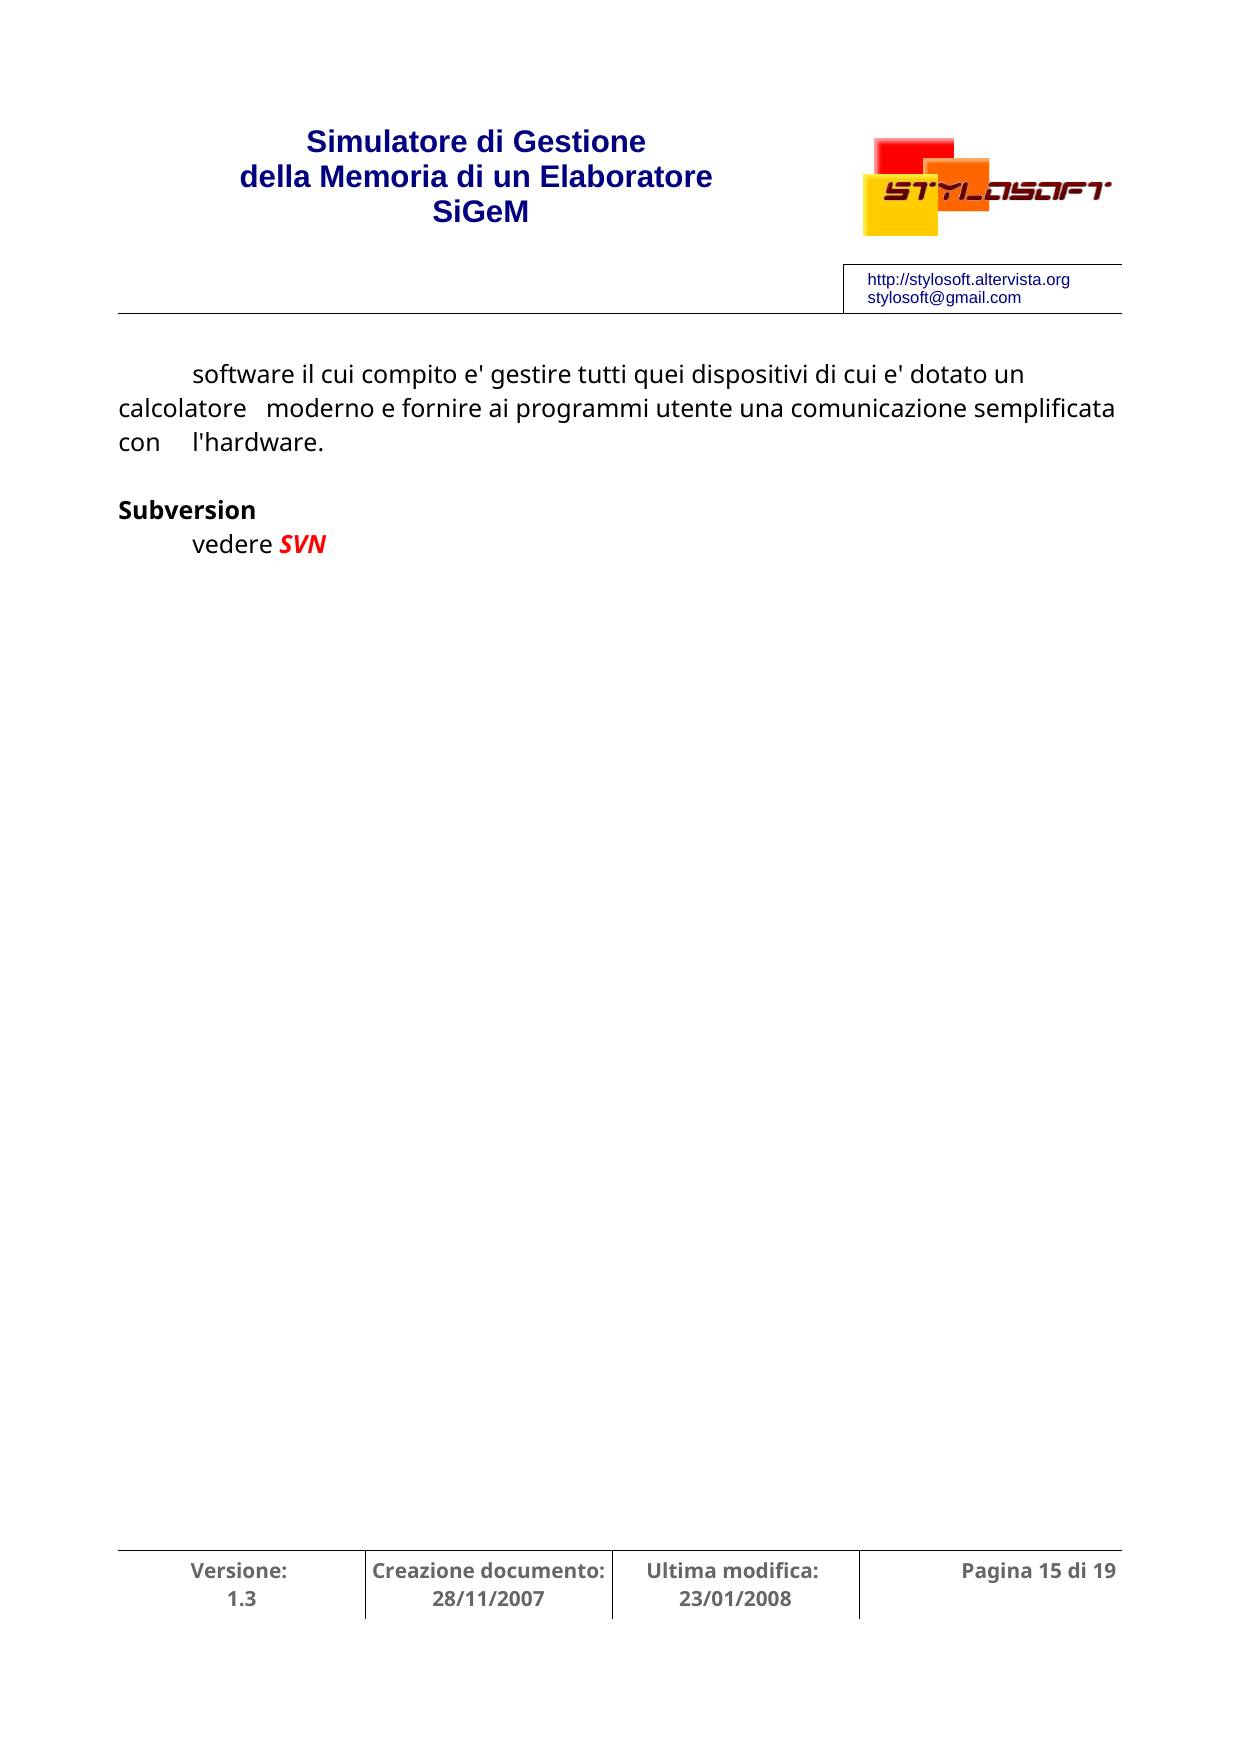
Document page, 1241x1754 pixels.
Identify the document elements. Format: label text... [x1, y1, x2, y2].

text software il cui compito e' gestire tutti quei dispositivi di cui e' dotato un calcolatore moderno e fornire ai programmi utente una comunicazione semplificata con l'hardware. [118, 357, 1122, 459]
picture [848, 123, 1117, 247]
text vedere SVN [118, 527, 1122, 561]
text Subversion [118, 493, 1122, 527]
